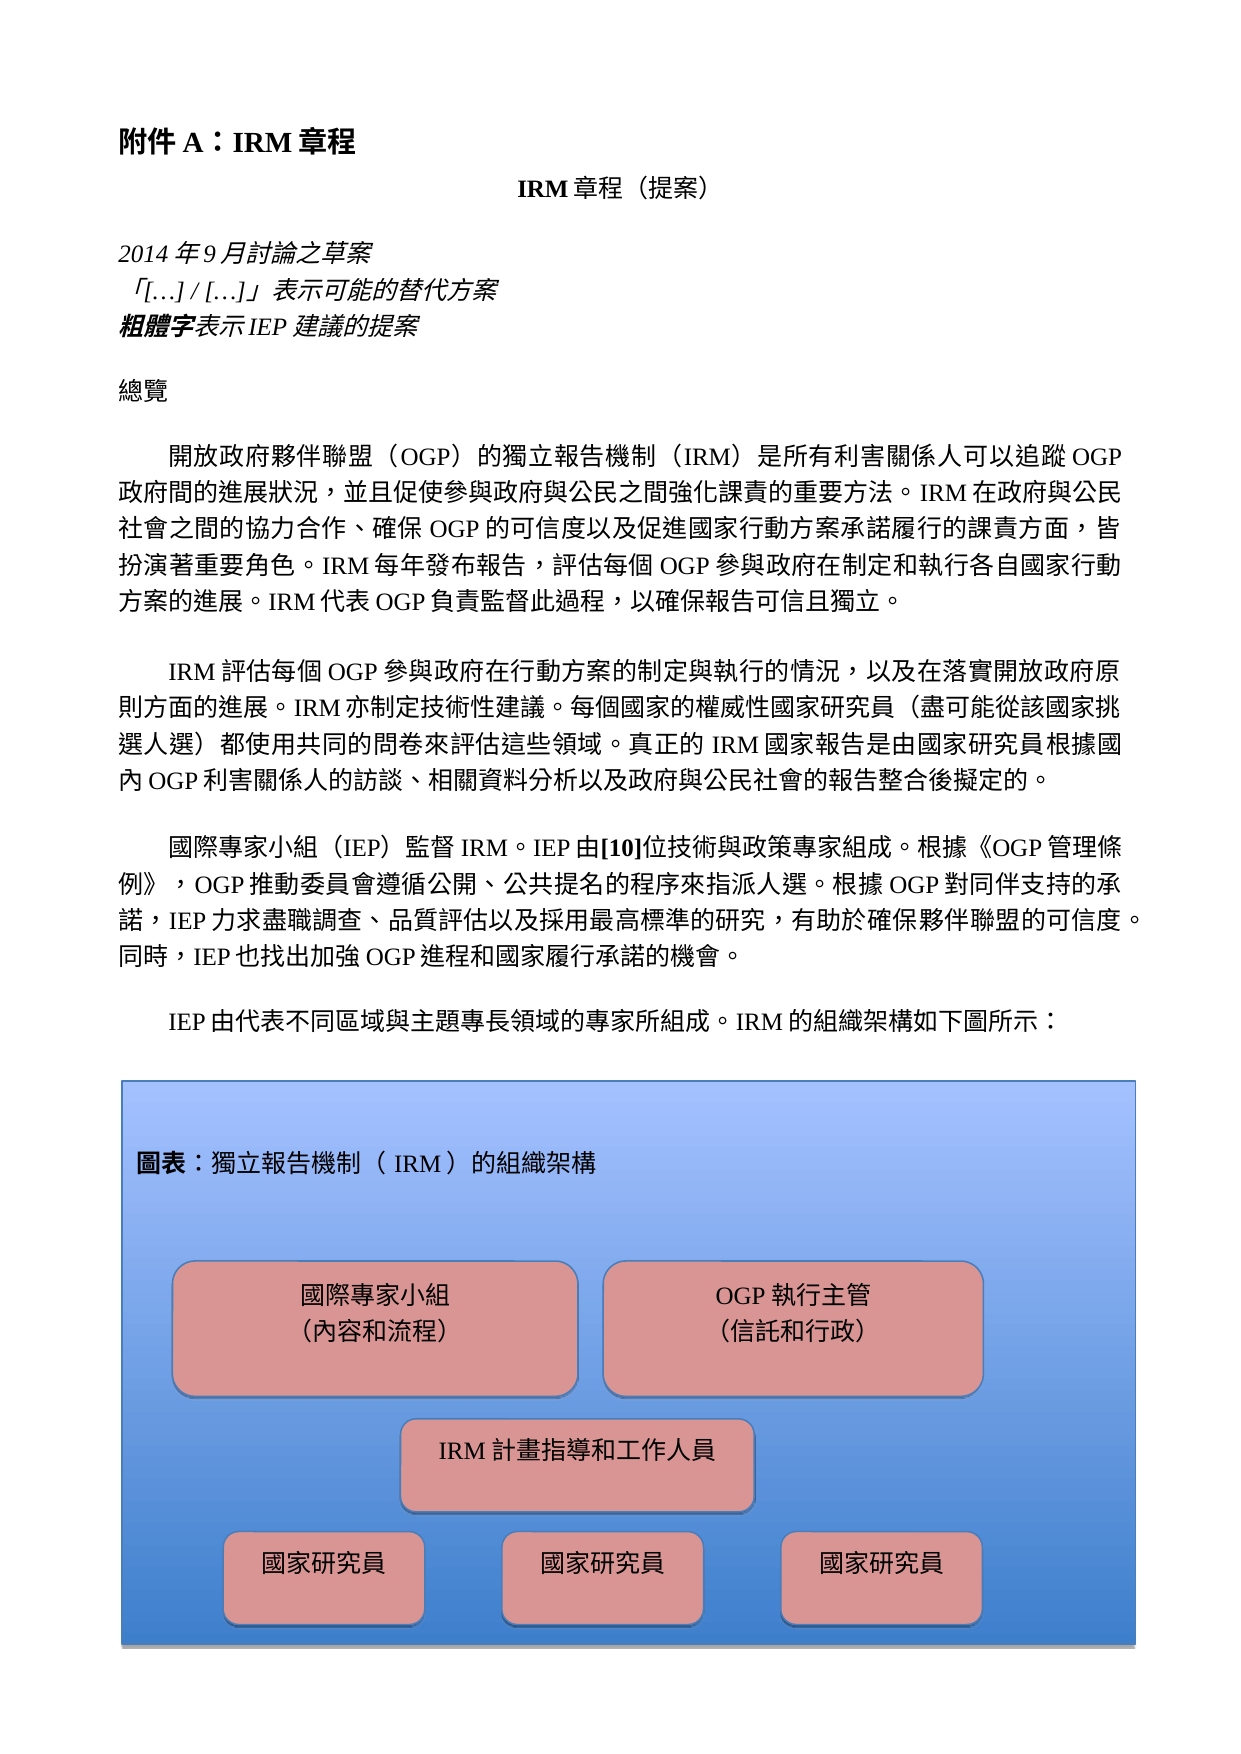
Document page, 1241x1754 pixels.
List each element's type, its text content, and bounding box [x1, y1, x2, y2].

text IEP由代表不同區域與主題專長領域的專家所組成。IRM的組織架構如下圖所示： [118, 1002, 1122, 1038]
text 開放政府夥伴聯盟（OGP）的獨立報告機制（IRM）是所有利害關係人可以追蹤OGP政府間的進展狀況，並且促使參與政府與公民之間強化課責的重要方法。IRM在政府與公民社會之間的協力合作、確保OGP的可信度以及促進國家行動方案承諾履行的課責方面，皆扮演著重要角色。IRM每年發布報告，評估每個OGP參與政府在制定和執行各自國家行動方案的進展。IRM代表OGP負責監督此過程，以確保報告可信且獨立。 [118, 436, 1122, 618]
text IRM評估每個OGP參與政府在行動方案的制定與執行的情況，以及在落實開放政府原則方面的進展。IRM亦制定技術性建議。每個國家的權威性國家研究員（盡可能從該國家挑選人選）都使用共同的問卷來評估這些領域。真正的IRM國家報告是由國家研究員根據國內OGP利害關係人的訪談、相關資料分析以及政府與公民社會的報告整合後擬定的。 [118, 652, 1122, 797]
subtitle 附件A：IRM章程 [118, 118, 1122, 160]
text 粗體字表示IEP建議的提案 [118, 306, 1122, 343]
text 國際專家小組（IEP）監督IRM。IEP由[10]位技術與政策專家組成。根據《OGP管理條例》，OGP推動委員會遵循公開、公共提名的程序來指派人選。根據OGP對同伴支持的承諾，IEP力求盡職調查、品質評估以及採用最高標準的研究，有助於確保夥伴聯盟的可信度。同時，IEP也找出加強OGP進程和國家履行承諾的機會。 [118, 828, 1122, 973]
text 2014年9月討論之草案 [118, 234, 1122, 270]
subtitle 總覽 [118, 371, 1122, 408]
text 「[…] / […]」表示可能的替代方案 [118, 270, 1122, 306]
text IRM章程（提案） [118, 169, 1122, 205]
